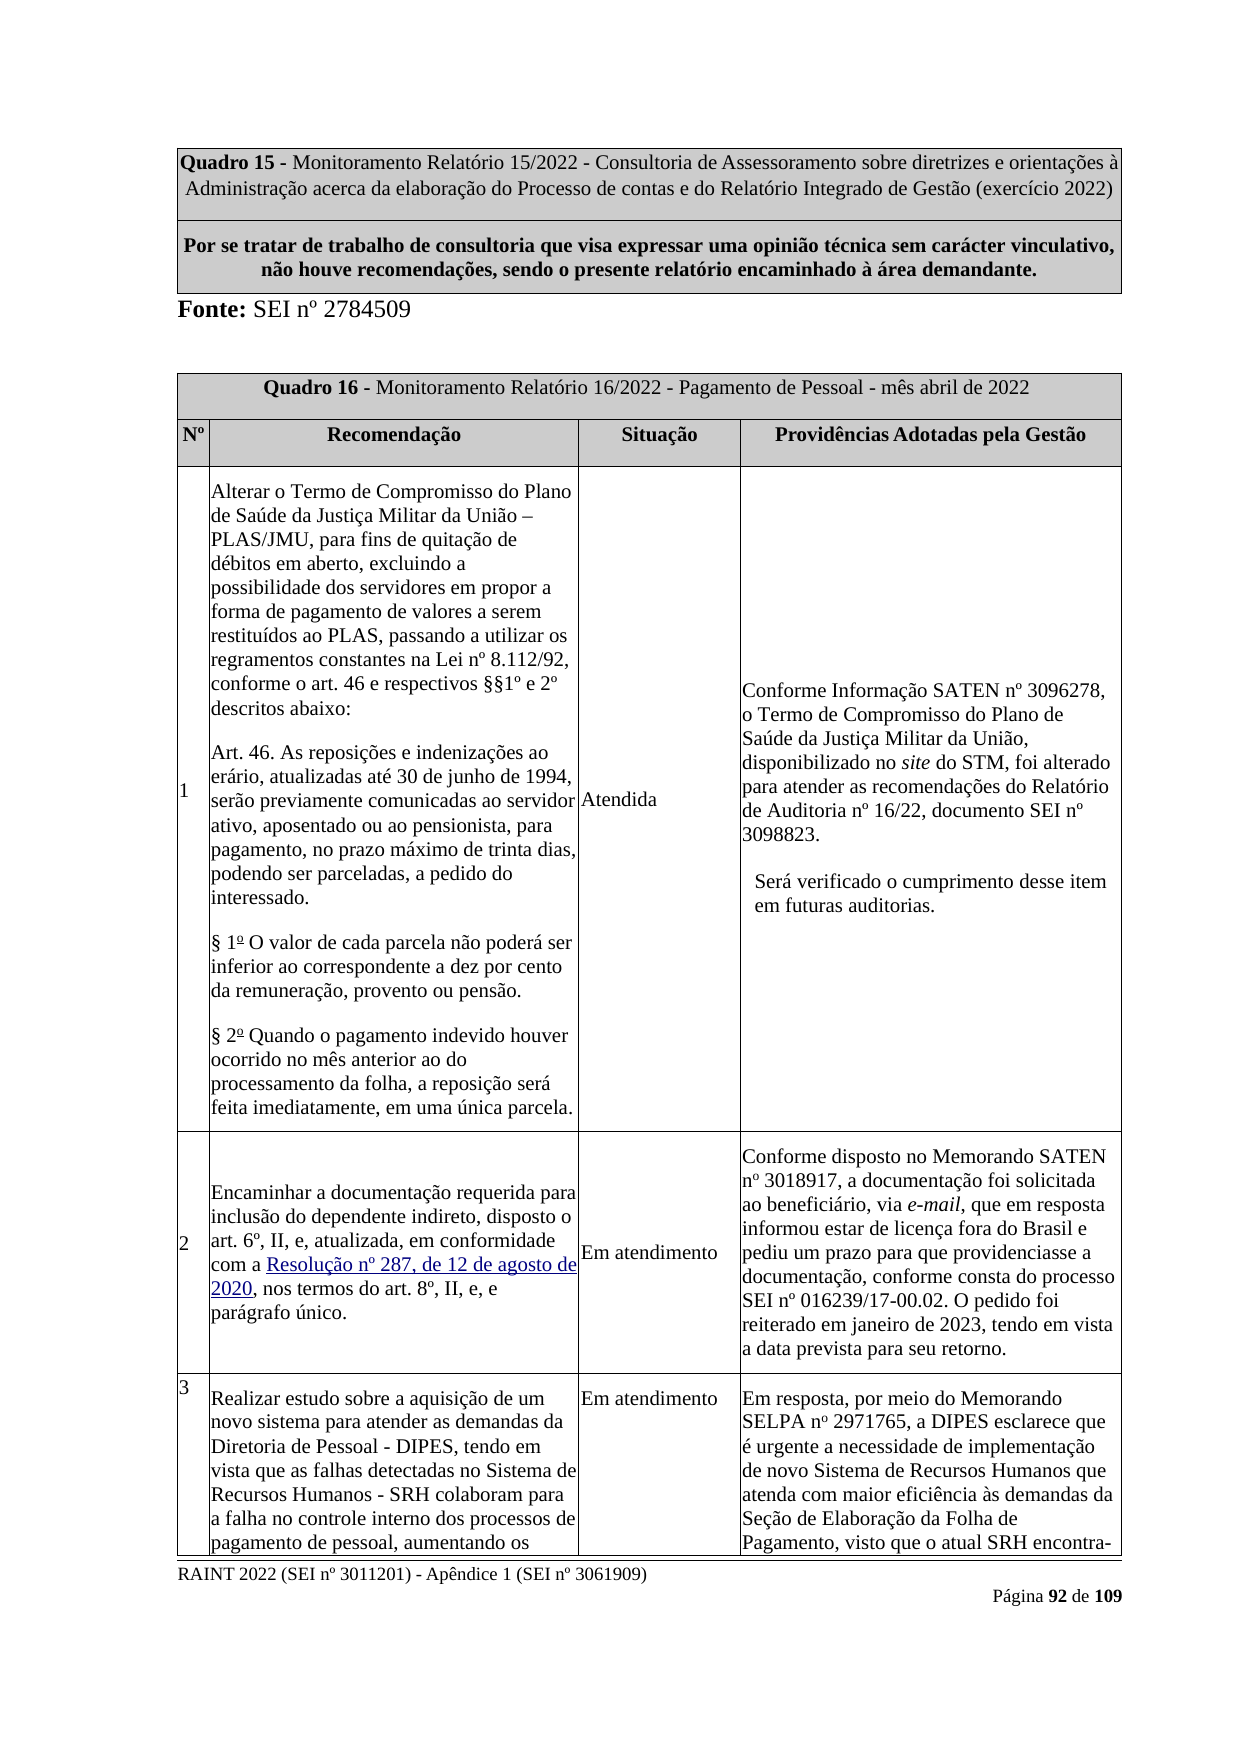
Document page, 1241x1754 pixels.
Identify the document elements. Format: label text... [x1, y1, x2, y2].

table_header Quadro 15 - Monitoramento Relatório 15/2022 - Consultoria de Assessoramento sobre diretrizes e orientações à Administração acerca da elaboração do Processo de contas e do Relatório Integrado de Gestão (exercício 2022) [178, 149, 1121, 220]
table_cell 1 [178, 467, 209, 1131]
table_cell 2 [178, 1132, 209, 1372]
table_cell 3 [178, 1374, 209, 1555]
table_cell Em atendimento [579, 1374, 740, 1555]
table_cell Em resposta, por meio do Memorando SELPA no 2971765, a DIPES esclarece que é urgente a necessidade de implementação de novo Sistema de Recursos Humanos que atenda com maior eficiência às demandas da Seção de Elaboração da Folha de Pagamento, visto que o atual SRH encontra- [741, 1374, 1121, 1555]
table_cell Recomendação [210, 420, 578, 466]
table_cell Atendida [579, 467, 740, 1131]
table_header Quadro 16 - Monitoramento Relatório 16/2022 - Pagamento de Pessoal - mês abril de 2022 [178, 374, 1121, 419]
table_cell Encaminhar a documentação requerida para inclusão do dependente indireto, disposto o art. 6º, II, e, atualizada, em conformidade com a Resolução nº 287, de 12 de agosto de 2020, nos termos do art. 8º, II, e, e parágrafo único. [210, 1132, 578, 1372]
table_cell Alterar o Termo de Compromisso do Plano de Saúde da Justiça Militar da União – PLAS/JMU, para fins de quitação de débitos em aberto, excluindo a possibilidade dos servidores em propor a forma de pagamento de valores a serem restituídos ao PLAS, passando a utilizar os regramentos constantes na Lei nº 8.112/92, conforme o art. 46 e respectivos §§1º e 2º descritos abaixo: Art. 46. As reposições e indenizações ao erário, atualizadas até 30 de junho de 1994, serão previamente comunicadas ao servidor ativo, aposentado ou ao pensionista, para pagamento, no prazo máximo de trinta dias, podendo ser parceladas, a pedido do interessado. § 1o O valor de cada parcela não poderá ser inferior ao correspondente a dez por cento da remuneração, provento ou pensão. § 2o Quando o pagamento indevido houver ocorrido no mês anterior ao do processamento da folha, a reposição será feita imediatamente, em uma única parcela. [210, 467, 578, 1131]
table_cell Nº [178, 420, 209, 466]
table_cell Conforme disposto no Memorando SATEN no 3018917, a documentação foi solicitada ao beneficiário, via e-mail, que em resposta informou estar de licença fora do Brasil e pediu um prazo para que providenciasse a documentação, conforme consta do processo SEI nº 016239/17-00.02. O pedido foi reiterado em janeiro de 2023, tendo em vista a data prevista para seu retorno. [741, 1132, 1121, 1372]
table_cell Realizar estudo sobre a aquisição de um novo sistema para atender as demandas da Diretoria de Pessoal - DIPES, tendo em vista que as falhas detectadas no Sistema de Recursos Humanos - SRH colaboram para a falha no controle interno dos processos de pagamento de pessoal, aumentando os [210, 1374, 578, 1555]
text Fonte: SEI nº 2784509 [177, 294, 1122, 323]
table_cell Conforme Informação SATEN nº 3096278, o Termo de Compromisso do Plano de Saúde da Justiça Militar da União, disponibilizado no site do STM, foi alterado para atender as recomendações do Relatório de Auditoria nº 16/22, documento SEI nº 3098823. Será verificado o cumprimento desse item em futuras auditorias. [741, 467, 1121, 1131]
table_cell Providências Adotadas pela Gestão [741, 420, 1121, 466]
table_cell Por se tratar de trabalho de consultoria que visa expressar uma opinião técnica sem carácter vinculativo, não houve recomendações, sendo o presente relatório encaminhado à área demandante. [178, 221, 1121, 293]
table_cell Situação [579, 420, 740, 466]
table_cell Em atendimento [579, 1132, 740, 1372]
